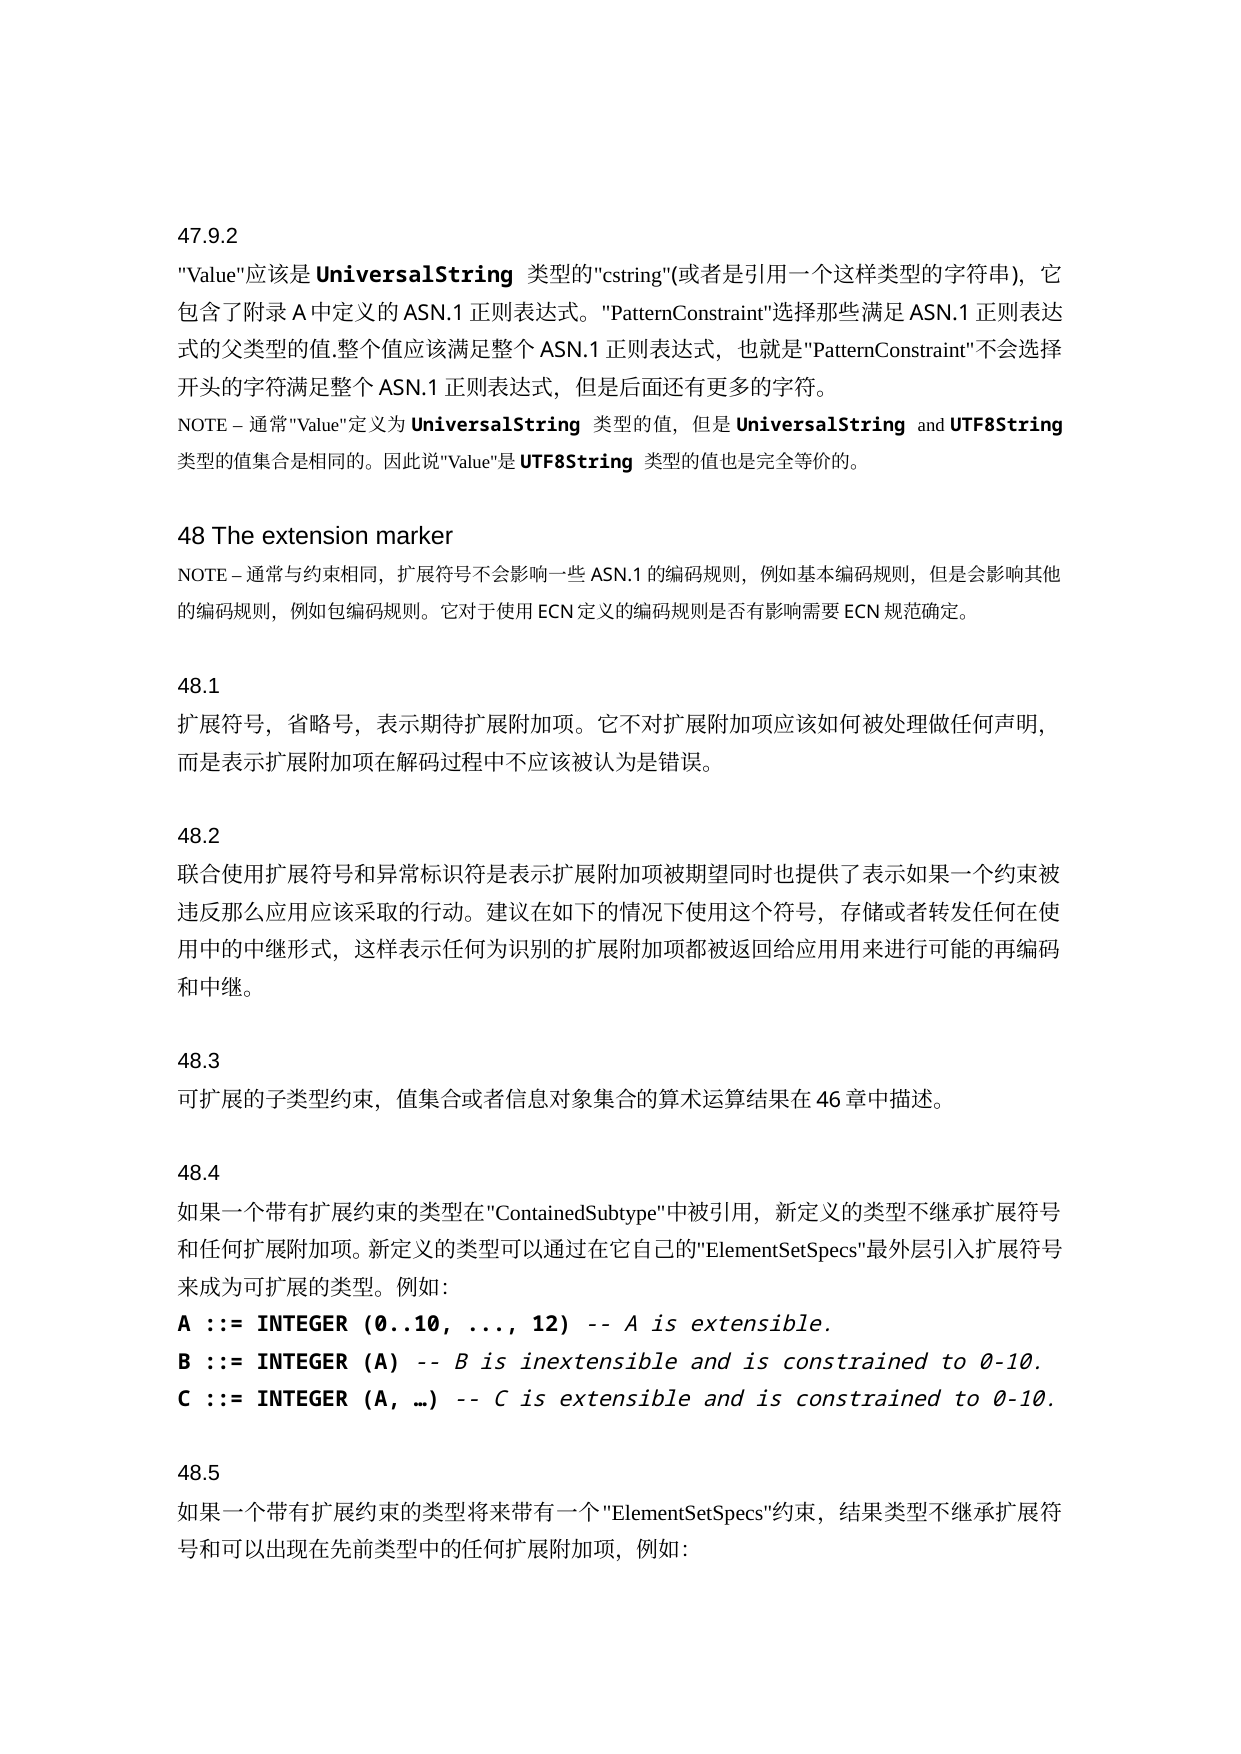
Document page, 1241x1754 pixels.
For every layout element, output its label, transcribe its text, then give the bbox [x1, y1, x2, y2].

text NOTE – 通常与约束相同，扩展符号不会影响一些ASN.1的编码规则，例如基本编码规则，但是会影响其他的编码规则，例如包编码规则。它对于使用ECN定义的编码规则是否有影响需要ECN规范确定。 [177, 554, 1063, 629]
subtitle 47.9.2 [177, 217, 1063, 254]
subtitle 48.3 [177, 1042, 1063, 1079]
text 联合使用扩展符号和异常标识符是表示扩展附加项被期望同时也提供了表示如果一个约束被违反那么应用应该采取的行动。建议在如下的情况下使用这个符号，存储或者转发任何在使用中的中继形式，这样表示任何为识别的扩展附加项都被返回给应用用来进行可能的再编码和中继。 [177, 854, 1063, 1004]
subtitle 48 The extension marker [177, 517, 1063, 554]
subtitle 48.5 [177, 1454, 1063, 1492]
text "Value"应该是UniversalString 类型的"cstring"(或者是引用一个这样类型的字符串)，它包含了附录A中定义的ASN.1正则表达式。"PatternConstraint"选择那些满足ASN.1正则表达式的父类型的值.整个值应该满足整个ASN.1正则表达式，也就是"PatternConstraint"不会选择开头的字符满足整个ASN.1正则表达式，但是后面还有更多的字符。 [177, 254, 1063, 404]
text C ::= INTEGER (A, …) -- C is extensible and is constrained to 0-10. [177, 1379, 1063, 1417]
text 如果一个带有扩展约束的类型在"ContainedSubtype"中被引用，新定义的类型不继承扩展符号和任何扩展附加项。新定义的类型可以通过在它自己的"ElementSetSpecs"最外层引入扩展符号来成为可扩展的类型。例如： [177, 1192, 1063, 1304]
text A ::= INTEGER (0..10, ..., 12) -- A is extensible. [177, 1304, 1063, 1342]
text 扩展符号，省略号，表示期待扩展附加项。它不对扩展附加项应该如何被处理做任何声明，而是表示扩展附加项在解码过程中不应该被认为是错误。 [177, 704, 1063, 779]
text B ::= INTEGER (A) -- B is inextensible and is constrained to 0-10. [177, 1342, 1063, 1379]
subtitle 48.2 [177, 817, 1063, 854]
text 可扩展的子类型约束，值集合或者信息对象集合的算术运算结果在46章中描述。 [177, 1079, 1063, 1117]
subtitle 48.4 [177, 1154, 1063, 1192]
subtitle 48.1 [177, 667, 1063, 704]
text 如果一个带有扩展约束的类型将来带有一个"ElementSetSpecs"约束，结果类型不继承扩展符号和可以出现在先前类型中的任何扩展附加项，例如： [177, 1492, 1063, 1567]
text NOTE – 通常"Value"定义为UniversalString 类型的值，但是UniversalString and UTF8String 类型的值集合是相同的。因此说"Value"是UTF8String 类型的值也是完全等价的。 [177, 404, 1063, 479]
